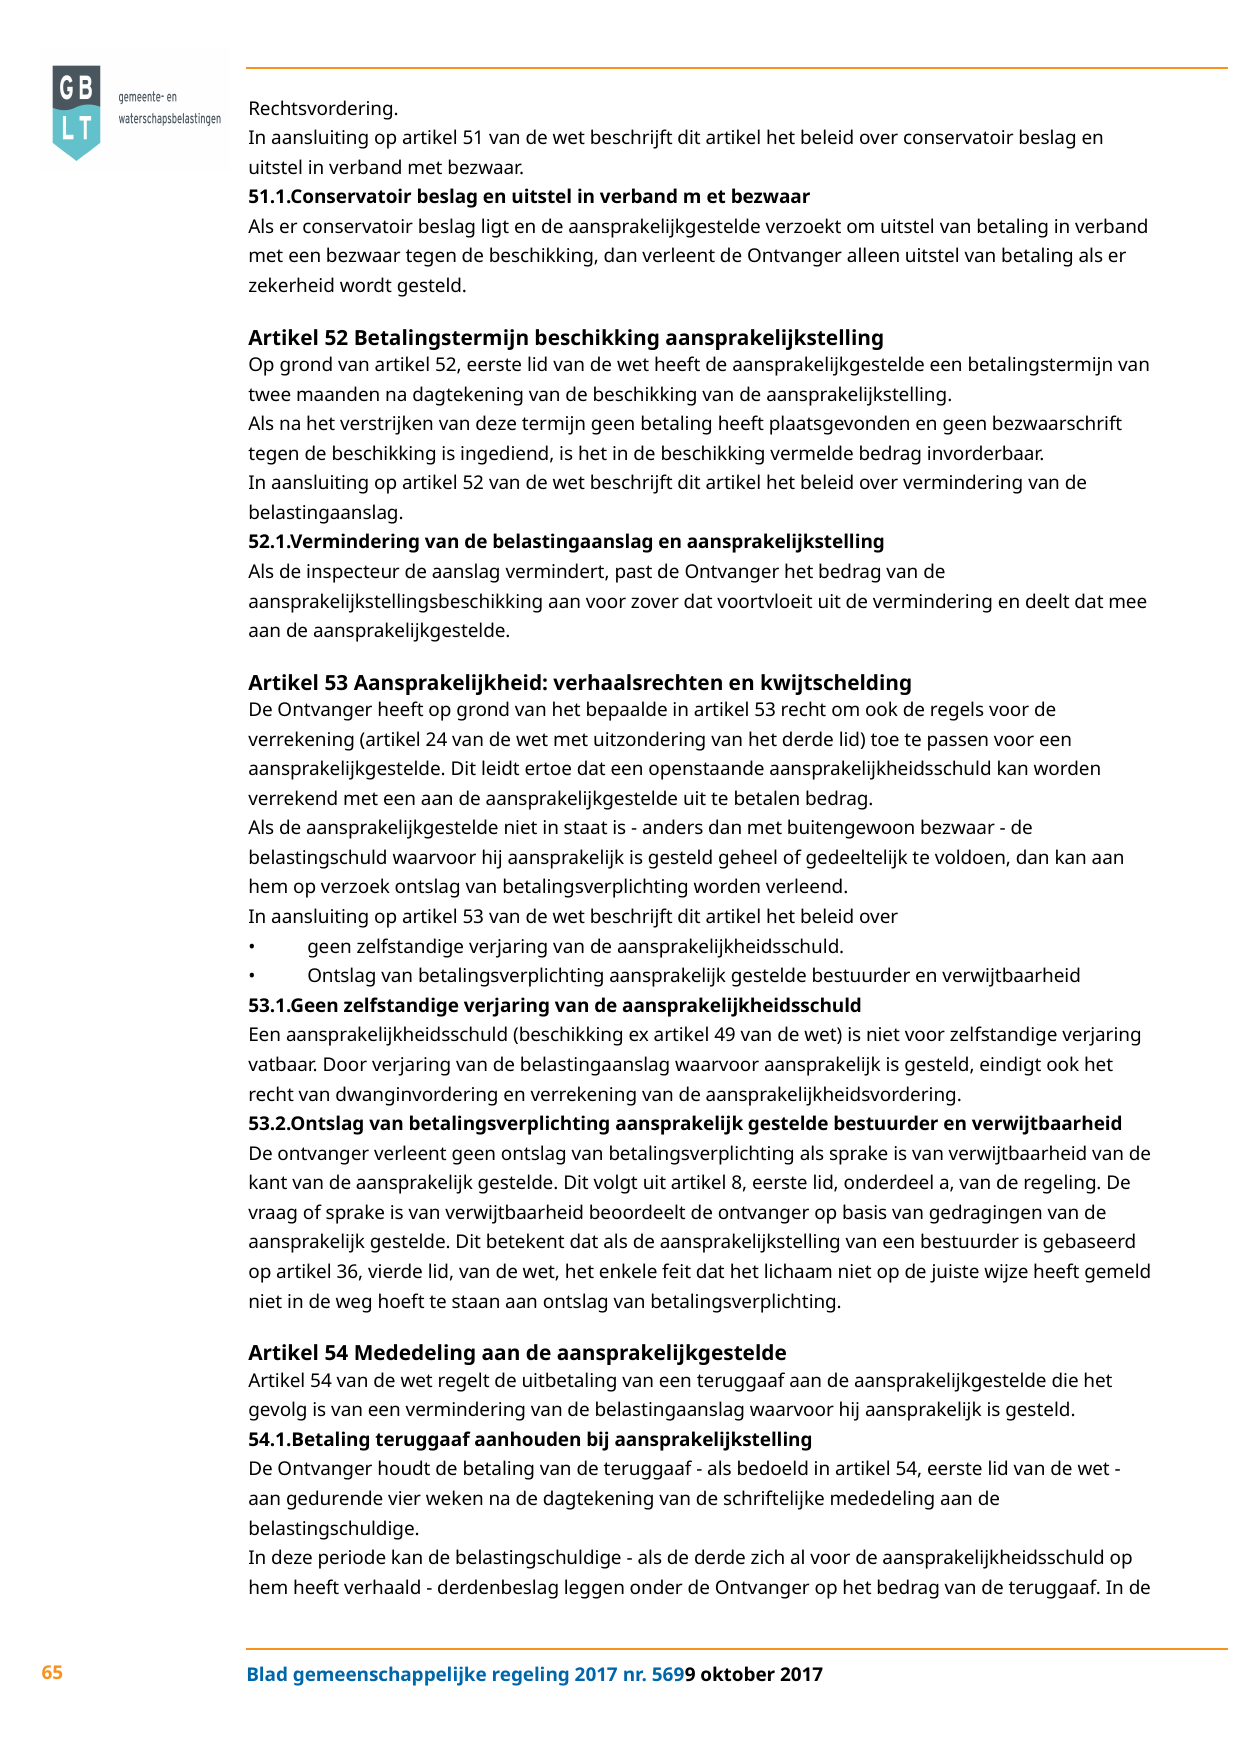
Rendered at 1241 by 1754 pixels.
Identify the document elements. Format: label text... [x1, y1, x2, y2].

text Rechtsvordering. [248, 95, 1152, 121]
text 54.1.Betaling teruggaaf aanhouden bij aansprakelijkstelling [248, 1426, 1152, 1452]
text Op grond van artikel 52, eerste lid van de wet heeft de aansprakelijkgestelde een betalingstermijn van twee maanden na dagtekening van de beschikking van de aansprakelijkstelling. [248, 351, 1152, 406]
text 52.1.Vermindering van de belastingaanslag en aansprakelijkstelling [248, 529, 1152, 554]
text 53.1.Geen zelfstandige verjaring van de aansprakelijkheidsschuld [248, 992, 1152, 1018]
text In aansluiting op artikel 53 van de wet beschrijft dit artikel het beleid over [248, 903, 1152, 929]
text In deze periode kan de belastingschuldige - als de derde zich al voor de aansprakelijkheidsschuld op hem heeft verhaald - derdenbeslag leggen onder de Ontvanger op het bedrag van de teruggaaf. In de [248, 1544, 1152, 1599]
text Een aansprakelijkheidsschuld (beschikking ex artikel 49 van de wet) is niet voor zelfstandige verjaring vatbaar. Door verjaring van de belastingaanslag waarvoor aansprakelijk is gesteld, eindigt ook het recht van dwanginvordering en verrekening van de aansprakelijkheidsvordering. [248, 1022, 1152, 1107]
list geen zelfstandige verjaring van de aansprakelijkheidsschuld. [248, 933, 1152, 959]
picture [41, 47, 231, 172]
text Artikel 54 van de wet regelt de uitbetaling van een teruggaaf aan de aansprakelijkgestelde die het gevolg is van een vermindering van de belastingaanslag waarvoor hij aansprakelijk is gesteld. [248, 1367, 1152, 1422]
text In aansluiting op artikel 52 van de wet beschrijft dit artikel het beleid over vermindering van de belastingaanslag. [248, 469, 1152, 525]
text Artikel 52 Betalingstermijn beschikking aansprakelijkstelling [248, 323, 1152, 351]
text Als na het verstrijken van deze termijn geen betaling heeft plaatsgevonden en geen bezwaarschrift tegen de beschikking is ingediend, is het in de beschikking vermelde bedrag invorderbaar. [248, 410, 1152, 466]
text De Ontvanger heeft op grond van het bepaalde in artikel 53 recht om ook de regels voor de verrekening (artikel 24 van de wet met uitzondering van het derde lid) toe te passen voor een aansprakelijkgestelde. Dit leidt ertoe dat een openstaande aansprakelijkheidsschuld kan worden verrekend met een aan de aansprakelijkgestelde uit te betalen bedrag. [248, 696, 1152, 811]
text Artikel 54 Mededeling aan de aansprakelijkgestelde [248, 1338, 1152, 1367]
text Als de inspecteur de aanslag vermindert, past de Ontvanger het bedrag van de aansprakelijkstellingsbeschikking aan voor zover dat voortvloeit uit de vermindering en deelt dat mee aan de aansprakelijkgestelde. [248, 558, 1152, 643]
text In aansluiting op artikel 51 van de wet beschrijft dit artikel het beleid over conservatoir beslag en uitstel in verband met bezwaar. [248, 124, 1152, 180]
text De Ontvanger houdt de betaling van de teruggaaf - als bedoeld in artikel 54, eerste lid van de wet - aan gedurende vier weken na de dagtekening van de schriftelijke mededeling aan de belastingschuldige. [248, 1456, 1152, 1540]
text Artikel 53 Aansprakelijkheid: verhaalsrechten en kwijtschelding [248, 668, 1152, 696]
text 51.1.Conservatoir beslag en uitstel in verband m et bezwaar [248, 183, 1152, 209]
text Als er conservatoir beslag ligt en de aansprakelijkgestelde verzoekt om uitstel van betaling in verband met een bezwaar tegen de beschikking, dan verleent de Ontvanger alleen uitstel van betaling als er zekerheid wordt gesteld. [248, 213, 1152, 298]
text De ontvanger verleent geen ontslag van betalingsverplichting als sprake is van verwijtbaarheid van de kant van de aansprakelijk gestelde. Dit volgt uit artikel 8, eerste lid, onderdeel a, van de regeling. De vraag of sprake is van verwijtbaarheid beoordeelt de ontvanger op basis van gedragingen van de aansprakelijk gestelde. Dit betekent dat als de aansprakelijkstelling van een bestuurder is gebaseerd op artikel 36, vierde lid, van de wet, het enkele feit dat het lichaam niet op de juiste wijze heeft gemeld niet in de weg hoeft te staan aan ontslag van betalingsverplichting. [248, 1140, 1152, 1314]
list Ontslag van betalingsverplichting aansprakelijk gestelde bestuurder en verwijtbaarheid [248, 962, 1152, 988]
text 53.2.Ontslag van betalingsverplichting aansprakelijk gestelde bestuurder en verwijtbaarheid [248, 1110, 1152, 1136]
text Als de aansprakelijkgestelde niet in staat is - anders dan met buitengewoon bezwaar - de belastingschuld waarvoor hij aansprakelijk is gesteld geheel of gedeeltelijk te voldoen, dan kan aan hem op verzoek ontslag van betalingsverplichting worden verleend. [248, 814, 1152, 899]
